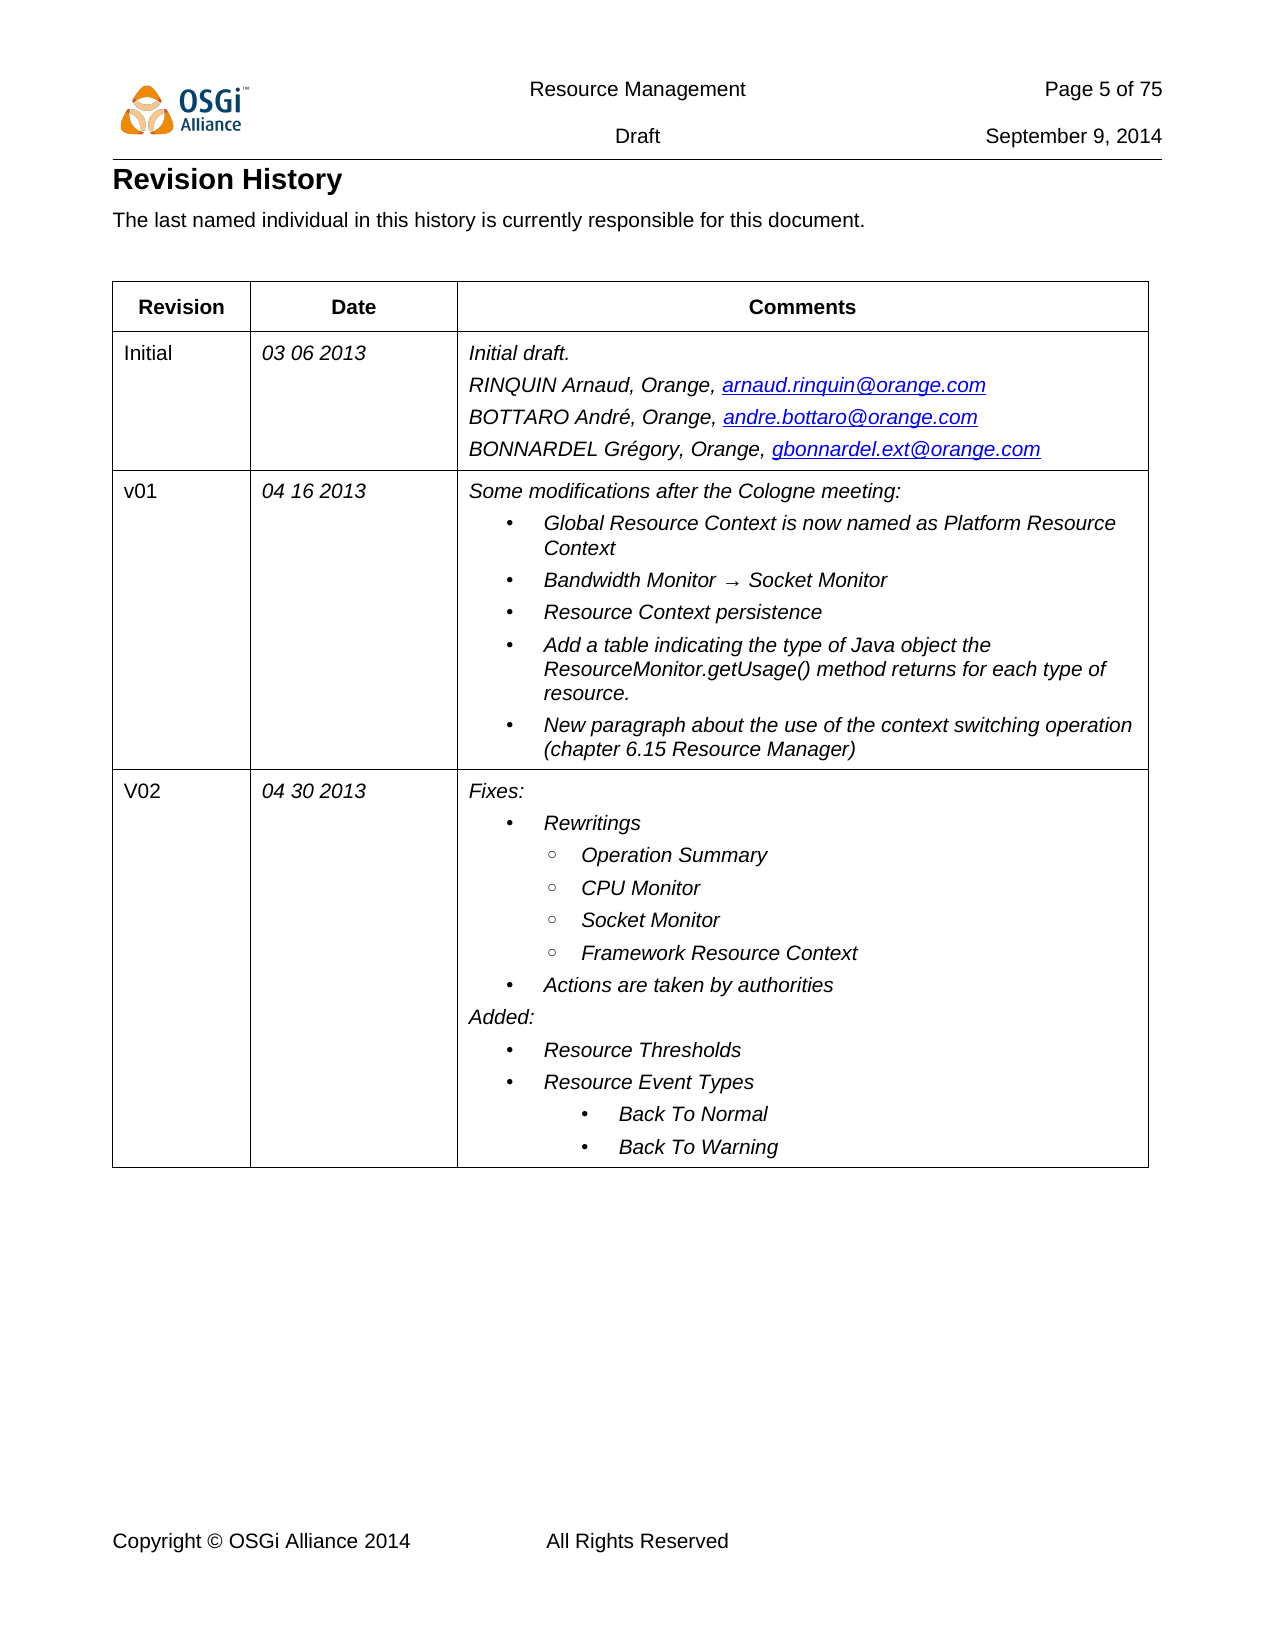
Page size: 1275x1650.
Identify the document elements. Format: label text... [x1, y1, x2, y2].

subtitle Revision History [112, 160, 1162, 196]
table_cell Some modifications after the Cologne meeting: Global Resource Context is now named as Platform Resource Context Bandwidth Monitor → Socket Monitor Resource Context persistence Add a table indicating the type of Java object the ResourceMonitor.getUsage() method returns for each type of resource. New paragraph about the use of the context switching operation (chapter 6.15 Resource Manager) [458, 471, 1148, 769]
table_header Date [251, 282, 457, 331]
table_cell 04 16 2013 [251, 471, 457, 769]
table_header Comments [458, 282, 1148, 331]
table_cell v01 [113, 471, 250, 769]
table_cell Initial draft. RINQUIN Arnaud, Orange, arnaud.rinquin@orange.com BOTTARO André, Orange, andre.bottaro@orange.com BONNARDEL Grégory, Orange, gbonnardel.ext@orange.com [458, 332, 1148, 469]
text The last named individual in this history is currently responsible for this document. [112, 208, 1162, 232]
table_cell V02 [113, 770, 250, 1167]
table_cell Initial [113, 332, 250, 469]
table_cell Fixes: Rewritings Operation Summary CPU Monitor Socket Monitor Framework Resource Context Actions are taken by authorities Added: Resource Thresholds Resource Event Types Back To Normal Back To Warning [458, 770, 1148, 1167]
picture [113, 78, 257, 142]
table_header Revision [113, 282, 250, 331]
table_cell 04 30 2013 [251, 770, 457, 1167]
table_cell 03 06 2013 [251, 332, 457, 469]
